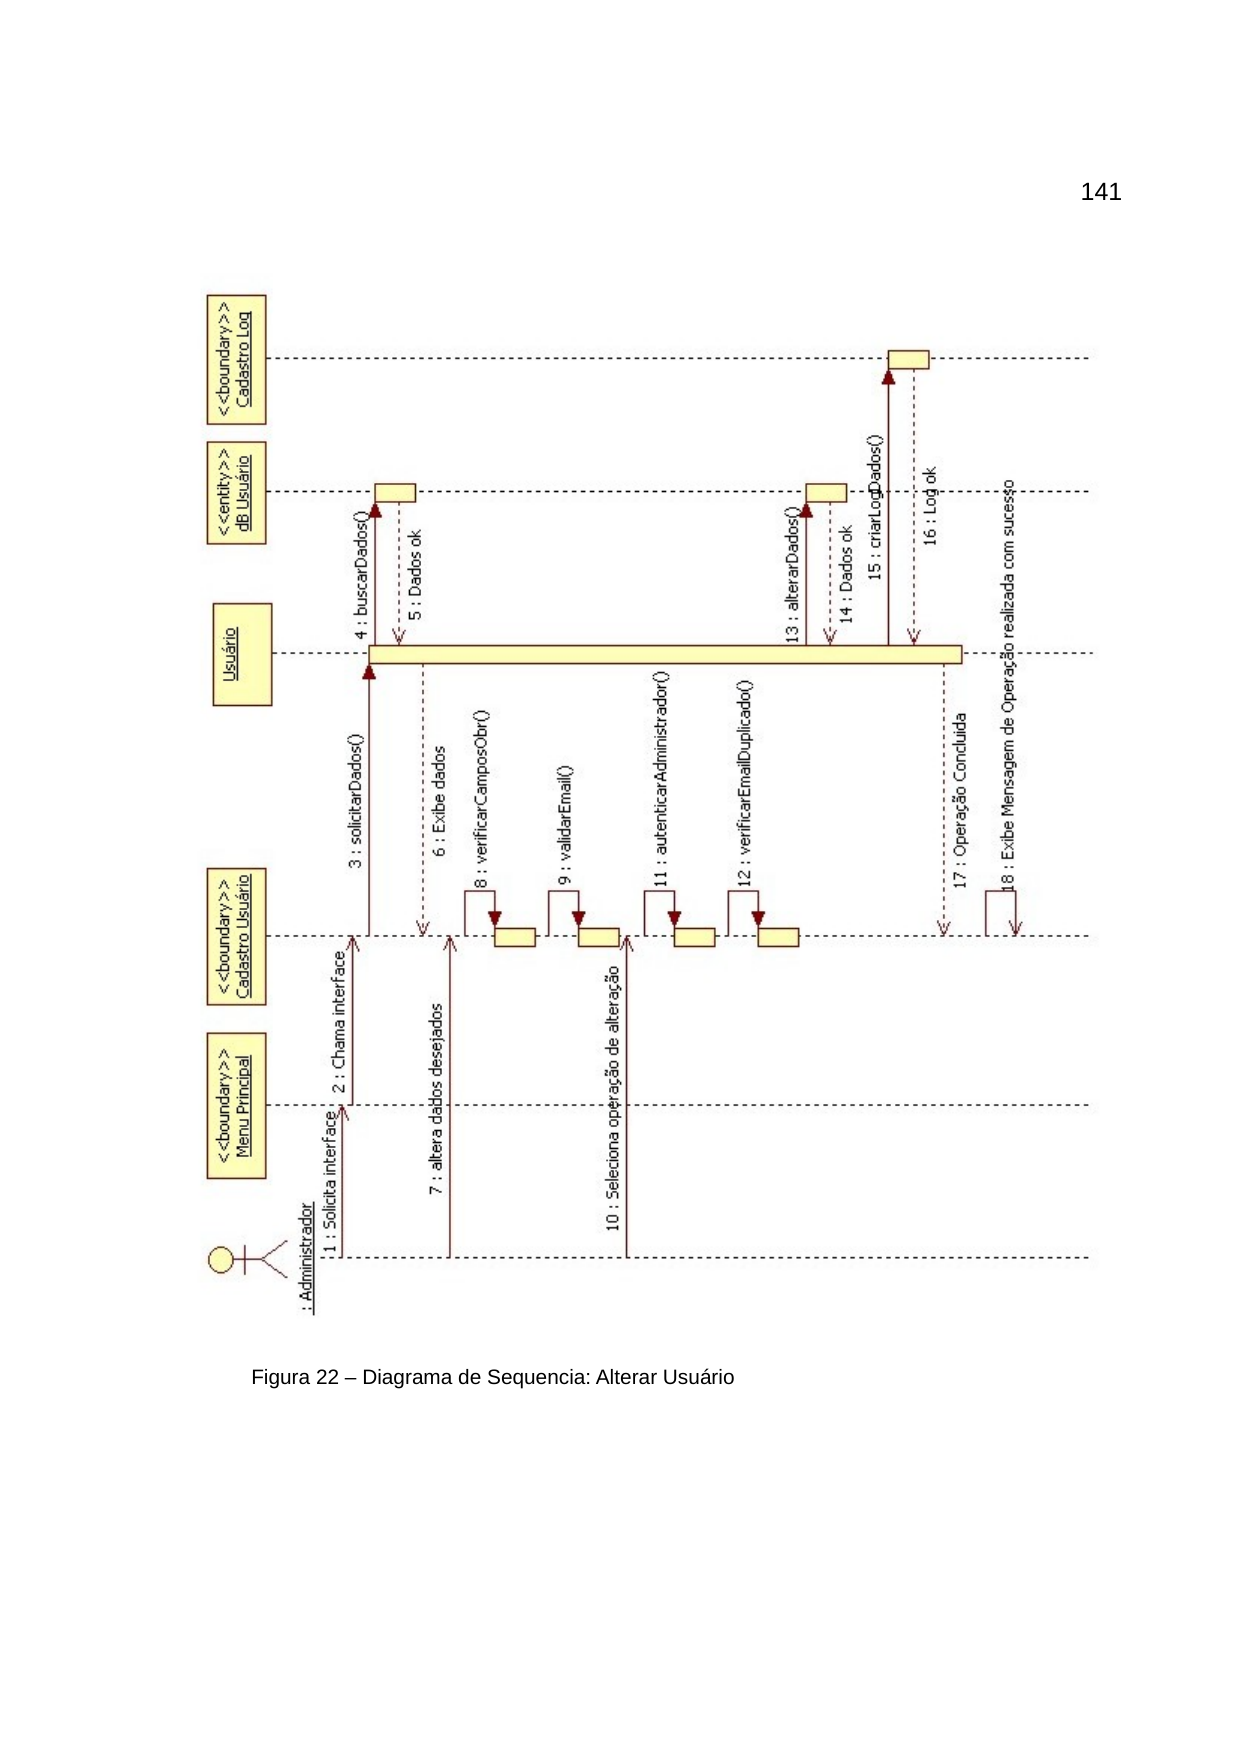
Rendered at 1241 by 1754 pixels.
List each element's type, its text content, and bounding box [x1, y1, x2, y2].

text Figura 22 – Diagrama de Sequencia: Alterar Usuário [177, 1353, 1122, 1388]
picture [177, 265, 1123, 1353]
